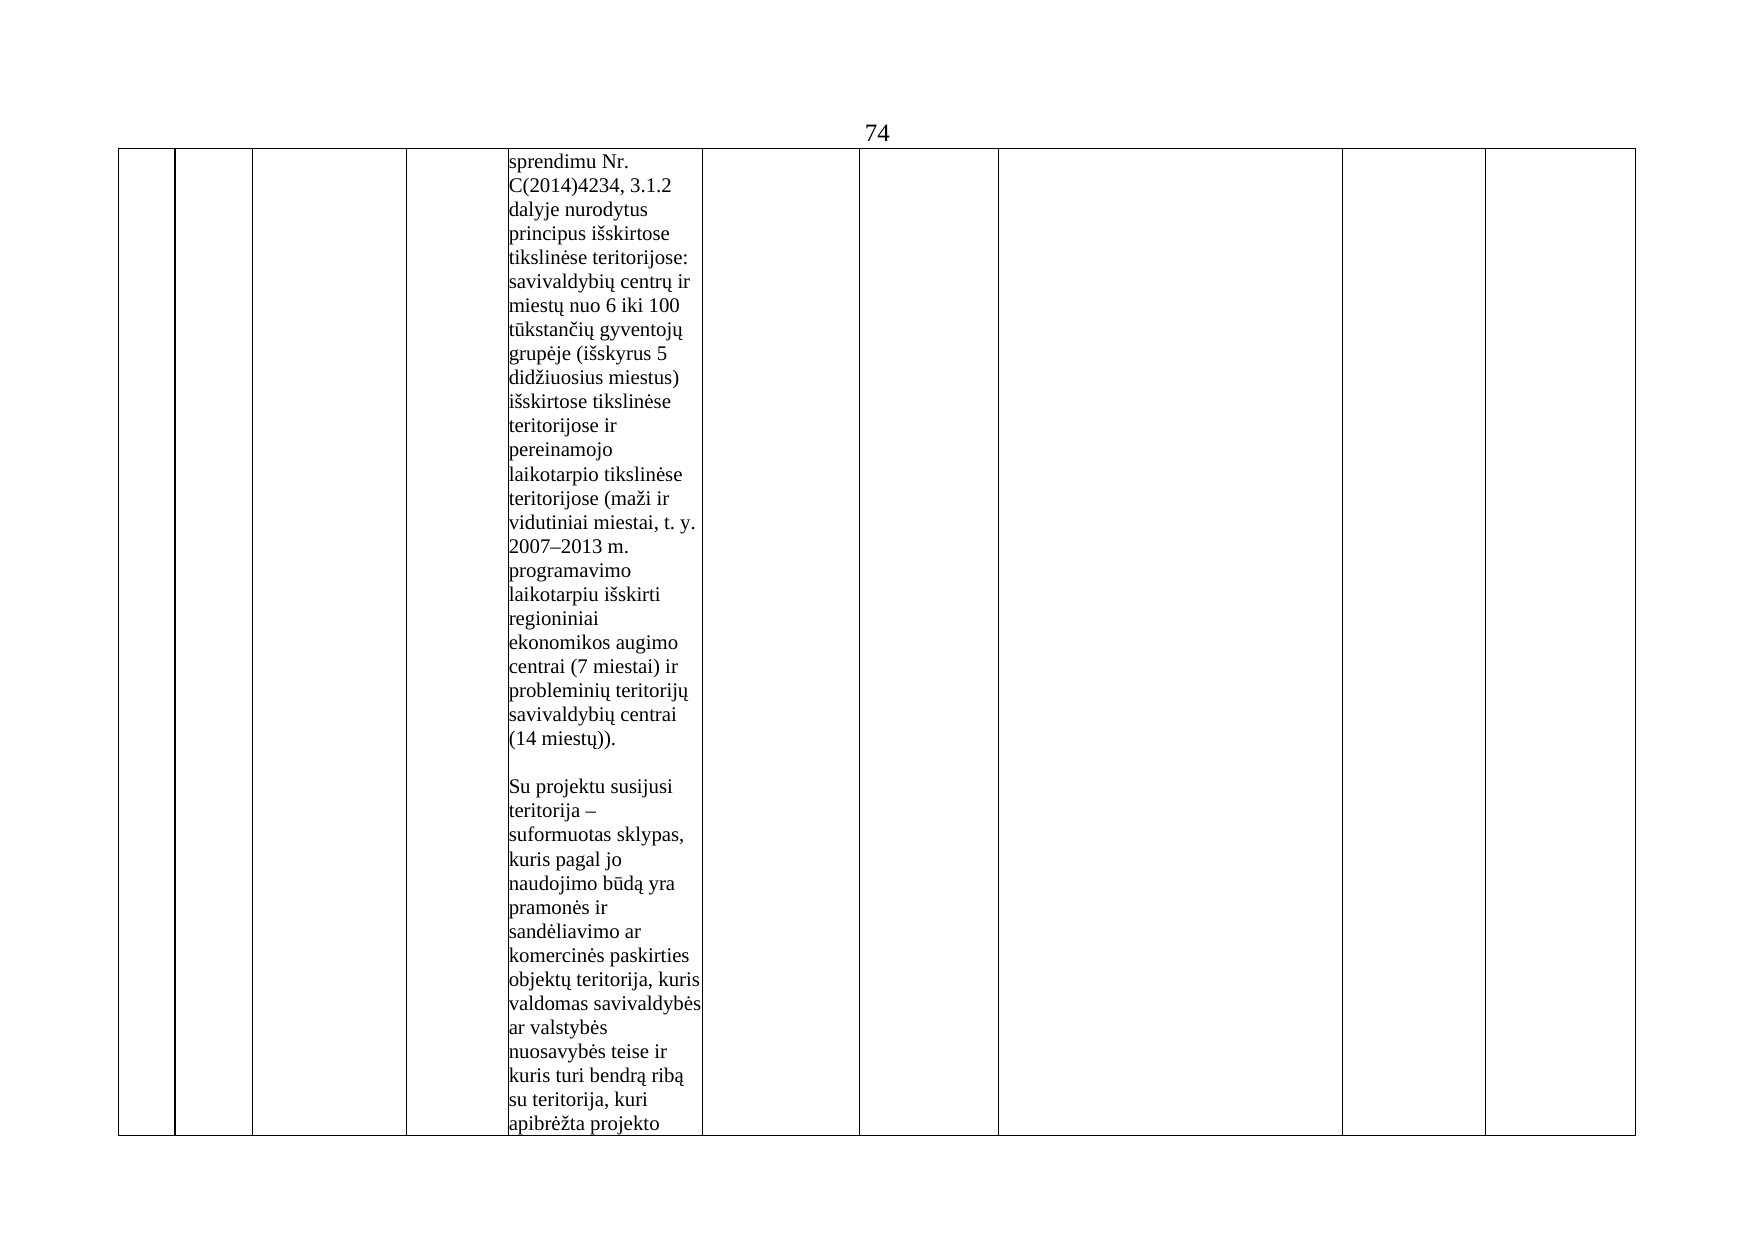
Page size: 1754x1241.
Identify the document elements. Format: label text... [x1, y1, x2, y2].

table_cell [119, 149, 174, 1135]
table_cell [176, 149, 252, 1135]
table_cell [253, 149, 406, 1135]
table_cell [1343, 149, 1485, 1135]
table_cell [999, 149, 1342, 1135]
table_cell [703, 149, 859, 1135]
table_cell [1486, 149, 1635, 1135]
table_cell [407, 149, 508, 1135]
table_cell sprendimu Nr. C(2014)4234, 3.1.2 dalyje nurodytus principus išskirtose tikslinėse teritorijose: savivaldybių centrų ir miestų nuo 6 iki 100 tūkstančių gyventojų grupėje (išskyrus 5 didžiuosius miestus) išskirtose tikslinėse teritorijose ir pereinamojo laikotarpio tikslinėse teritorijose (maži ir vidutiniai miestai, t. y. 2007–2013 m. programavimo laikotarpiu išskirti regioniniai ekonomikos augimo centrai (7 miestai) ir probleminių teritorijų savivaldybių centrai (14 miestų)). Su projektu susijusi teritorija – suformuotas sklypas, kuris pagal jo naudojimo būdą yra pramonės ir sandėliavimo ar komercinės paskirties objektų teritorija, kuris valdomas savivaldybės ar valstybės nuosavybės teise ir kuris turi bendrą ribą su teritorija, kuri apibrėžta projekto [509, 149, 702, 1135]
table_cell [860, 149, 998, 1135]
